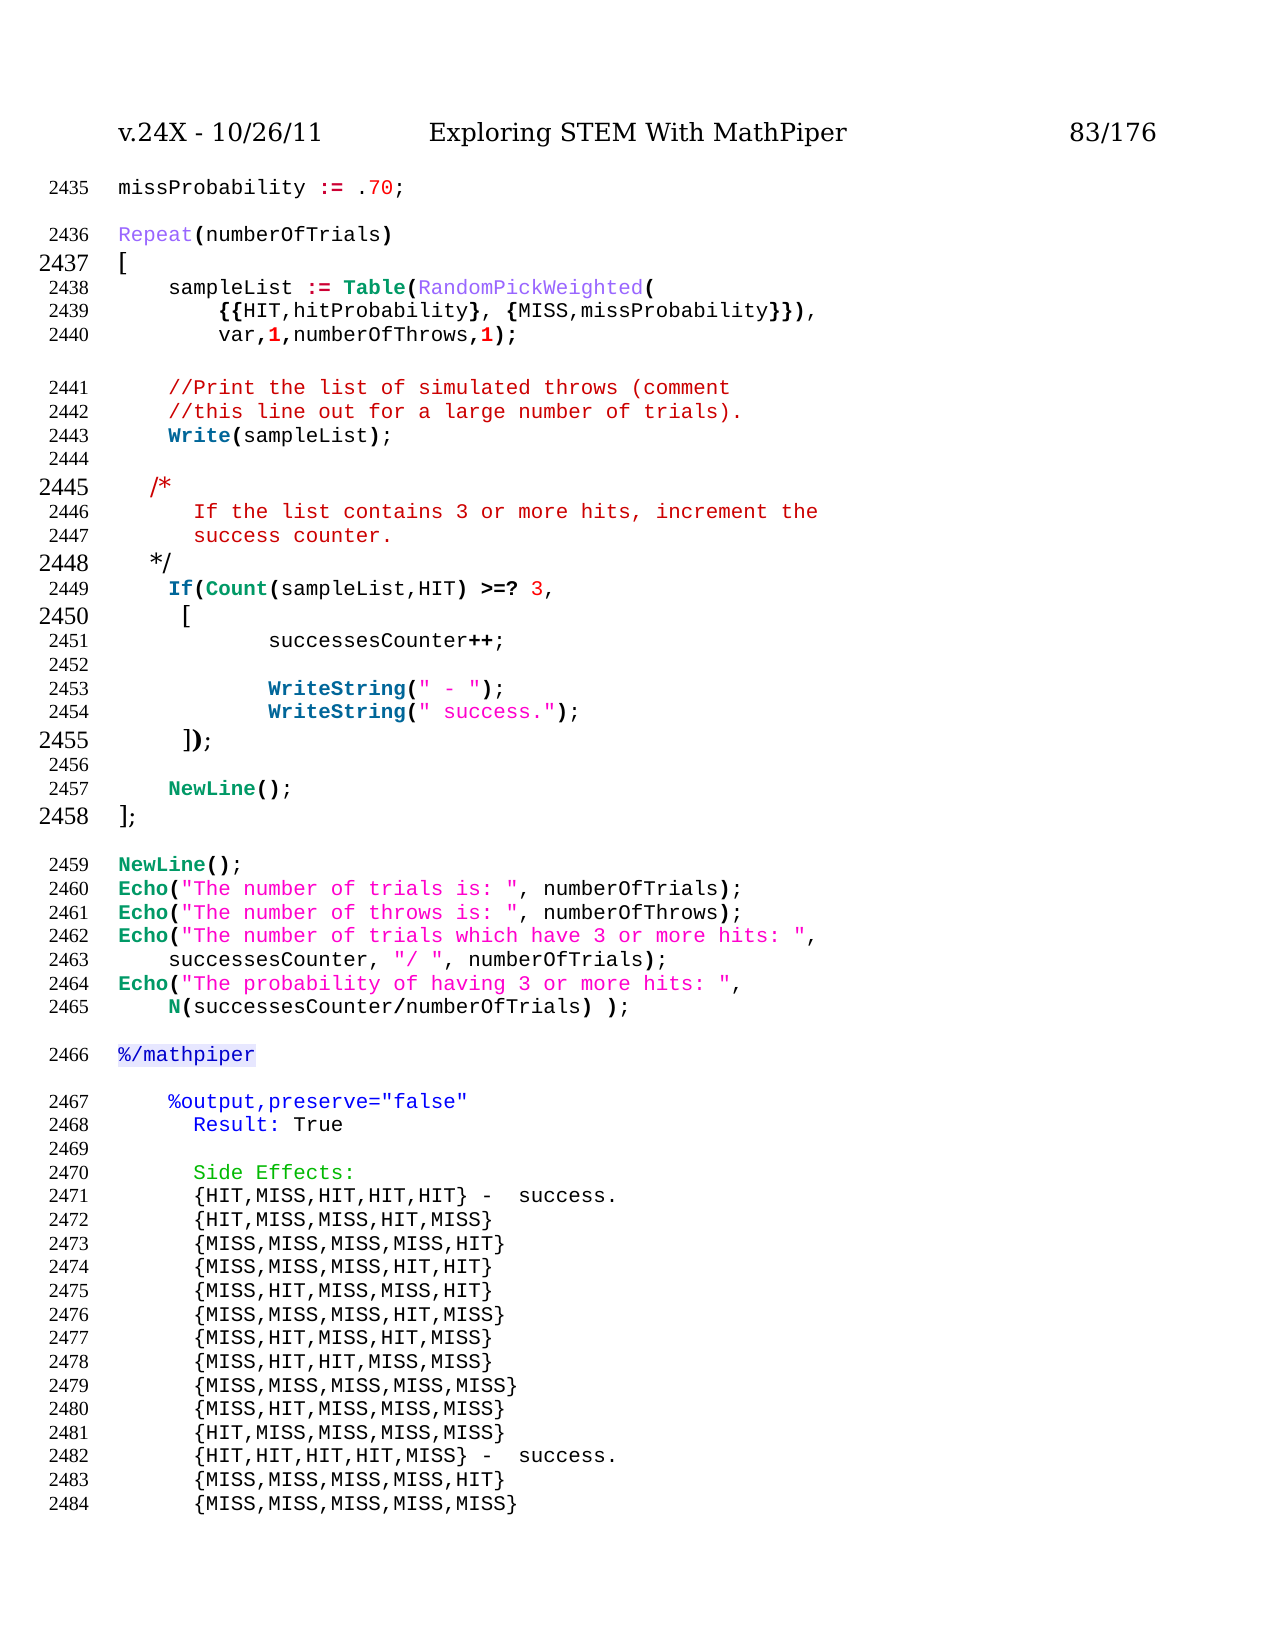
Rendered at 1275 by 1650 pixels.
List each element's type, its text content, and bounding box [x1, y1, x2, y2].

text //this line out for a large number of trials). [118, 401, 1157, 424]
text {MISS,MISS,MISS,HIT,MISS} [118, 1304, 1157, 1327]
text {MISS,MISS,MISS,HIT,HIT} [118, 1256, 1157, 1280]
text %/mathpiper [118, 1043, 1157, 1067]
text Echo("The number of trials is: ", numberOfTrials); [118, 878, 1157, 902]
text NewLine(); [118, 854, 1157, 878]
text {HIT,MISS,HIT,HIT,HIT} - success. [118, 1185, 1157, 1209]
text ]); [118, 725, 1157, 754]
text [ [118, 601, 1157, 630]
text WriteString(" - "); [118, 678, 1157, 701]
text If the list contains 3 or more hits, increment the [118, 501, 1157, 525]
text Echo("The probability of having 3 or more hits: ", [118, 973, 1157, 996]
text {MISS,MISS,MISS,MISS,HIT} [118, 1233, 1157, 1256]
text Repeat(numberOfTrials) [118, 224, 1157, 248]
text {MISS,MISS,MISS,MISS,MISS} [118, 1374, 1157, 1398]
text NewLine(); [118, 778, 1157, 802]
text {{HIT,hitProbability}, {MISS,missProbability}}), [118, 301, 1157, 324]
text %output,preserve="false" [118, 1091, 1157, 1114]
text Echo("The number of throws is: ", numberOfThrows); [118, 902, 1157, 925]
text [ [118, 248, 1157, 277]
text Side Effects: [118, 1162, 1157, 1185]
text If(Count(sampleList,HIT) >=? 3, [118, 577, 1157, 601]
text success counter. [118, 525, 1157, 548]
text {HIT,HIT,HIT,HIT,MISS} - success. [118, 1446, 1157, 1469]
text {HIT,MISS,MISS,MISS,MISS} [118, 1422, 1157, 1446]
text N(successesCounter/numberOfTrials) ); [118, 996, 1157, 1020]
text {MISS,HIT,MISS,MISS,HIT} [118, 1280, 1157, 1304]
text {MISS,HIT,MISS,HIT,MISS} [118, 1327, 1157, 1351]
text /* [118, 472, 1157, 501]
text {HIT,MISS,MISS,HIT,MISS} [118, 1209, 1157, 1233]
text */ [118, 548, 1157, 577]
text //Print the list of simulated throws (comment [118, 377, 1157, 401]
text {MISS,HIT,HIT,MISS,MISS} [118, 1351, 1157, 1374]
text sampleList := Table(RandomPickWeighted( [118, 277, 1157, 301]
text successesCounter++; [118, 630, 1157, 654]
text var,1,numberOfThrows,1); [118, 324, 1157, 348]
text successesCounter, "/ ", numberOfTrials); [118, 949, 1157, 973]
text ]; [118, 802, 1157, 831]
text {MISS,MISS,MISS,MISS,MISS} [118, 1493, 1157, 1516]
text Write(sampleList); [118, 424, 1157, 448]
text {MISS,HIT,MISS,MISS,MISS} [118, 1398, 1157, 1422]
text Result: True [118, 1114, 1157, 1138]
text Echo("The number of trials which have 3 or more hits: ", [118, 925, 1157, 949]
text {MISS,MISS,MISS,MISS,HIT} [118, 1469, 1157, 1493]
text WriteString(" success."); [118, 701, 1157, 725]
text missProbability := .70; [118, 177, 1157, 200]
